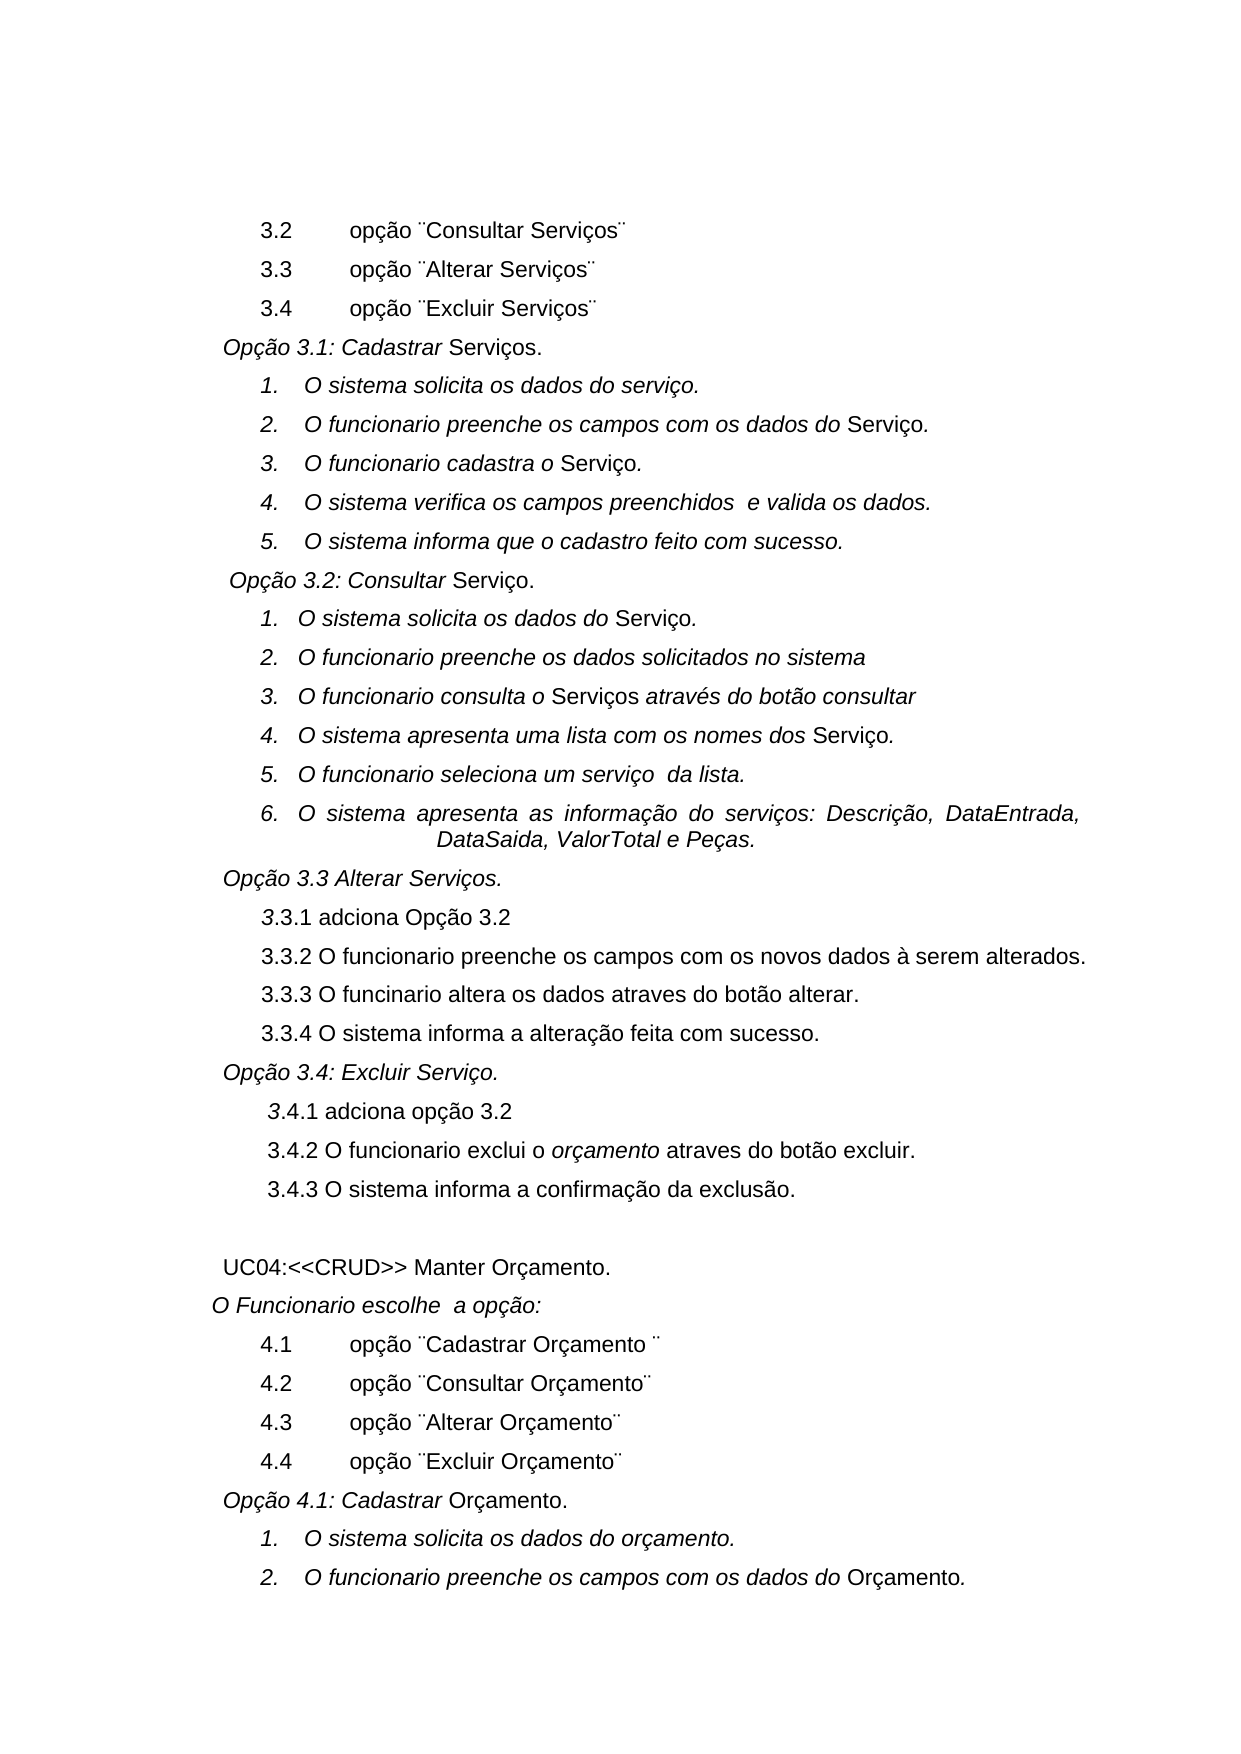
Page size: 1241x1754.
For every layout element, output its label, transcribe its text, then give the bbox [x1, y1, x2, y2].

list 3.4.1 adciona opção 3.2 [185, 1098, 1092, 1124]
list 3.4.3 O sistema informa a confirmação da exclusão. [185, 1176, 1092, 1202]
list O funcionario consulta o Serviços através do botão consultar [260, 683, 1092, 709]
list 4.2 opção ¨Consultar Orçamento¨ [223, 1370, 1092, 1396]
list Opção 4.1: Cadastrar Orçamento. [185, 1487, 1092, 1513]
list 3.3 opção ¨Alterar Serviços¨ [223, 256, 1092, 282]
list O funcionario seleciona um serviço da lista. [260, 761, 1092, 787]
list O sistema verifica os campos preenchidos e valida os dados. [260, 489, 1092, 515]
list 3.3.2 O funcionario preenche os campos com os novos dados à serem alterados. [185, 943, 1092, 969]
list O funcionario preenche os campos com os dados do Orçamento. [260, 1564, 1092, 1591]
list 4.4 opção ¨Excluir Orçamento¨ [223, 1448, 1092, 1474]
text O Funcionario escolhe a opção: [148, 1292, 1092, 1319]
list UC04:<<CRUD>> Manter Orçamento. [185, 1253, 1092, 1280]
list O sistema solicita os dados do serviço. [260, 372, 1092, 399]
list O funcionario preenche os campos com os dados do Serviço. [260, 411, 1092, 437]
list O funcionario cadastra o Serviço. [260, 450, 1092, 476]
list O funcionario preenche os dados solicitados no sistema [260, 644, 1092, 671]
list 3.4 opção ¨Excluir Serviços¨ [223, 294, 1092, 321]
list O sistema solicita os dados do Serviço. [260, 605, 1092, 632]
list 3.3.1 adciona Opção 3.2 [185, 904, 1092, 930]
list 3.3.4 O sistema informa a alteração feita com sucesso. [185, 1020, 1092, 1047]
list O sistema informa que o cadastro feito com sucesso. [260, 528, 1092, 554]
list Opção 3.2: Consultar Serviço. [185, 567, 1092, 593]
list 3.2 opção ¨Consultar Serviços¨ [223, 217, 1092, 243]
list Opção 3.3 Alterar Serviços. [185, 865, 1092, 891]
list O sistema apresenta as informação do serviços: Descrição, DataEntrada, DataSaida, ValorTotal e Peças. [260, 800, 1092, 852]
list O sistema solicita os dados do orçamento. [260, 1525, 1092, 1552]
list O sistema apresenta uma lista com os nomes dos Serviço. [260, 722, 1092, 748]
list 4.1 opção ¨Cadastrar Orçamento ¨ [223, 1331, 1092, 1357]
list Opção 3.1: Cadastrar Serviços. [185, 333, 1092, 360]
list 3.4.2 O funcionario exclui o orçamento atraves do botão excluir. [185, 1137, 1092, 1163]
list Opção 3.4: Excluir Serviço. [185, 1059, 1092, 1086]
list 4.3 opção ¨Alterar Orçamento¨ [223, 1409, 1092, 1435]
list 3.3.3 O funcinario altera os dados atraves do botão alterar. [185, 981, 1092, 1008]
